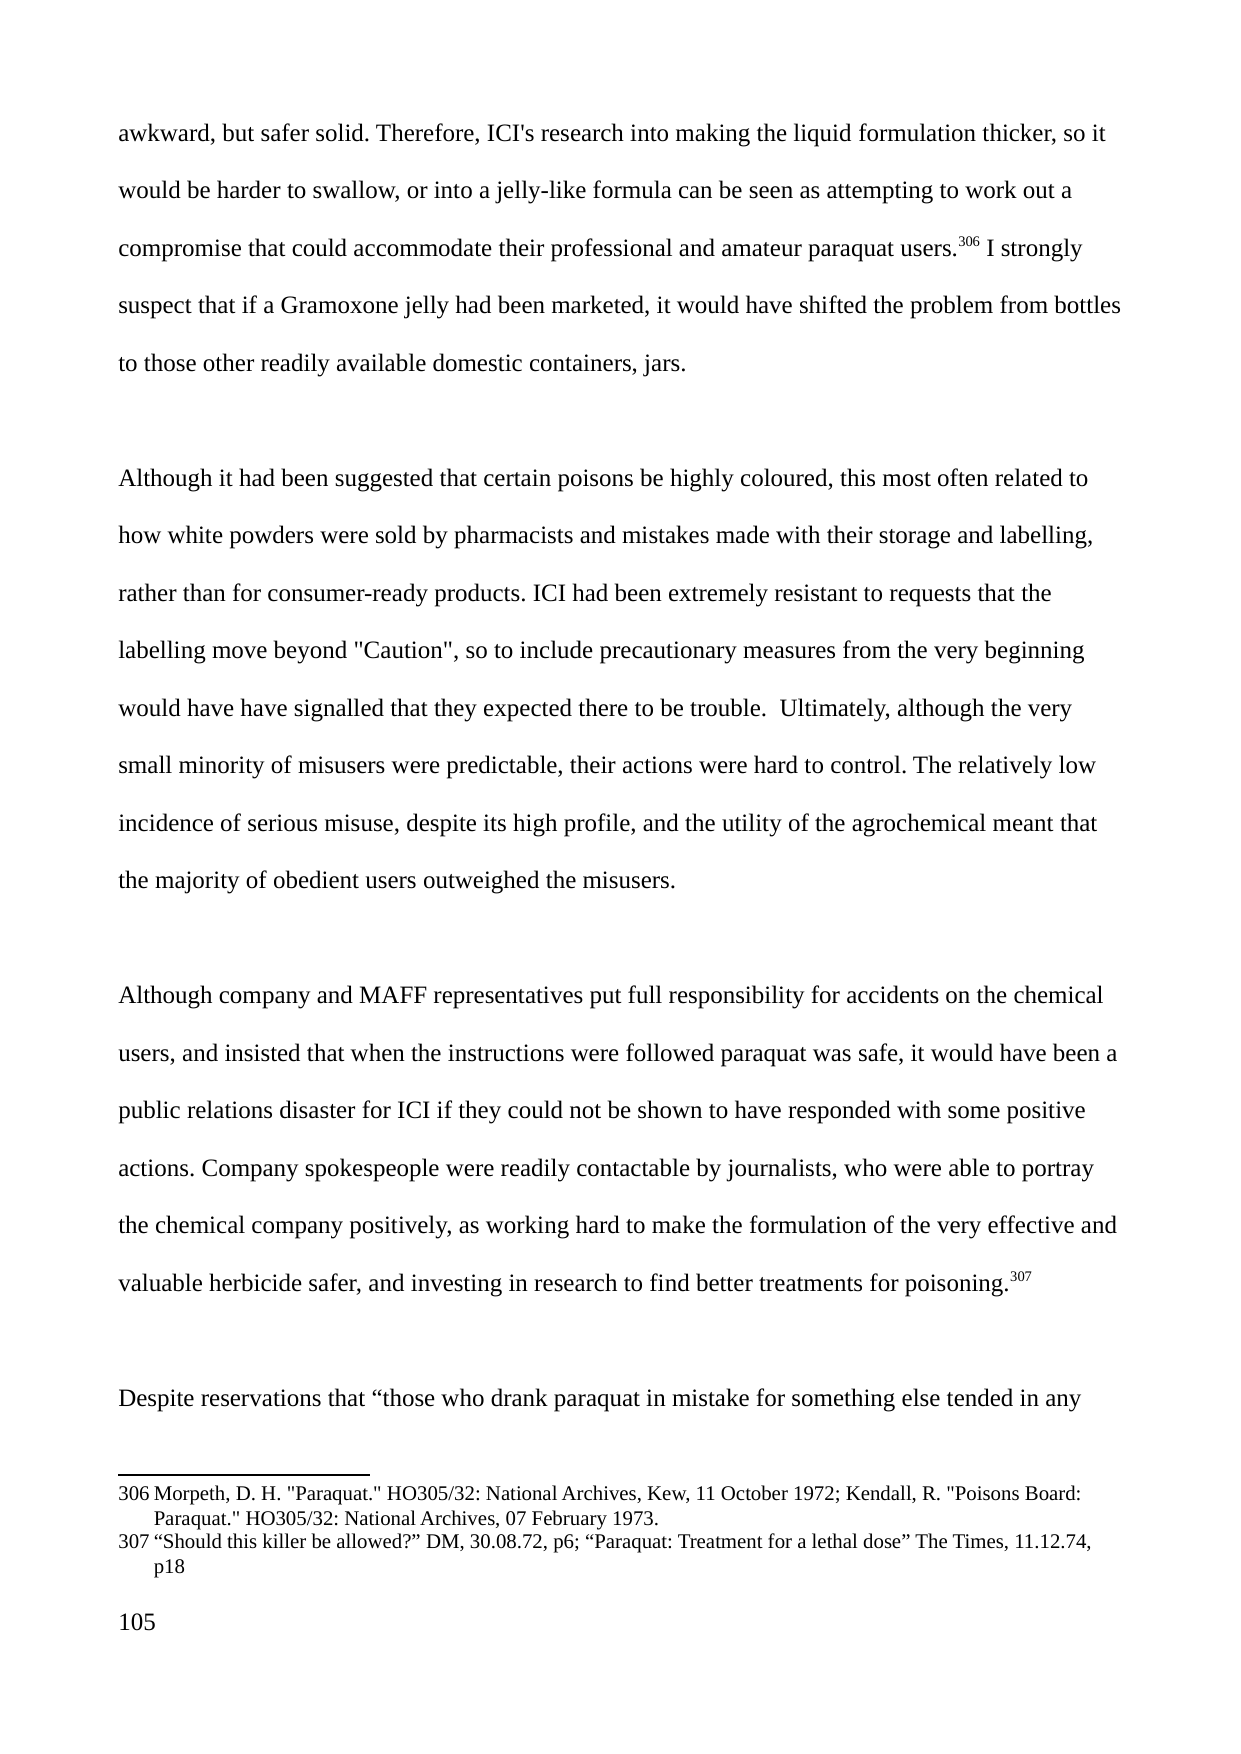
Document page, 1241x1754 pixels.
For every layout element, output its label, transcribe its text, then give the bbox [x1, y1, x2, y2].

text awkward, but safer solid. Therefore, ICI's research into making the liquid formulation thicker, so it would be harder to swallow, or into a jelly-like formula can be seen as attempting to work out a compromise that could accommodate their professional and amateur paraquat users. I strongly suspect that if a Gramoxone jelly had been marketed, it would have shifted the problem from bottles to those other readily available domestic containers, jars. [118, 118, 1122, 377]
text Although company and MAFF representatives put full responsibility for accidents on the chemical users, and insisted that when the instructions were followed paraquat was safe, it would have been a public relations disaster for ICI if they could not be shown to have responded with some positive actions. Company spokespeople were readily contactable by journalists, who were able to portray the chemical company positively, as working hard to make the formulation of the very effective and valuable herbicide safer, and investing in research to find better treatments for poisoning. [118, 981, 1122, 1297]
text Despite reservations that “those who drank paraquat in mistake for something else tended in any [118, 1383, 1122, 1412]
text Morpeth, D. H. "Paraquat." HO305/32: National Archives, Kew, 11 October 1972; Kendall, R. "Poisons Board: Paraquat." HO305/32: National Archives, 07 February 1973. [118, 1481, 1122, 1529]
text “Should this killer be allowed?” DM, 30.08.72, p6; “Paraquat: Treatment for a lethal dose” The Times, 11.12.74, p18 [118, 1529, 1122, 1578]
text Although it had been suggested that certain poisons be highly coloured, this most often related to how white powders were sold by pharmacists and mistakes made with their storage and labelling, rather than for consumer-ready products. ICI had been extremely resistant to requests that the labelling move beyond "Caution", so to include precautionary measures from the very beginning would have have signalled that they expected there to be trouble. Ultimately, although the very small minority of misusers were predictable, their actions were hard to control. The relatively low incidence of serious misuse, despite its high profile, and the utility of the agrochemical meant that the majority of obedient users outweighed the misusers. [118, 463, 1122, 894]
